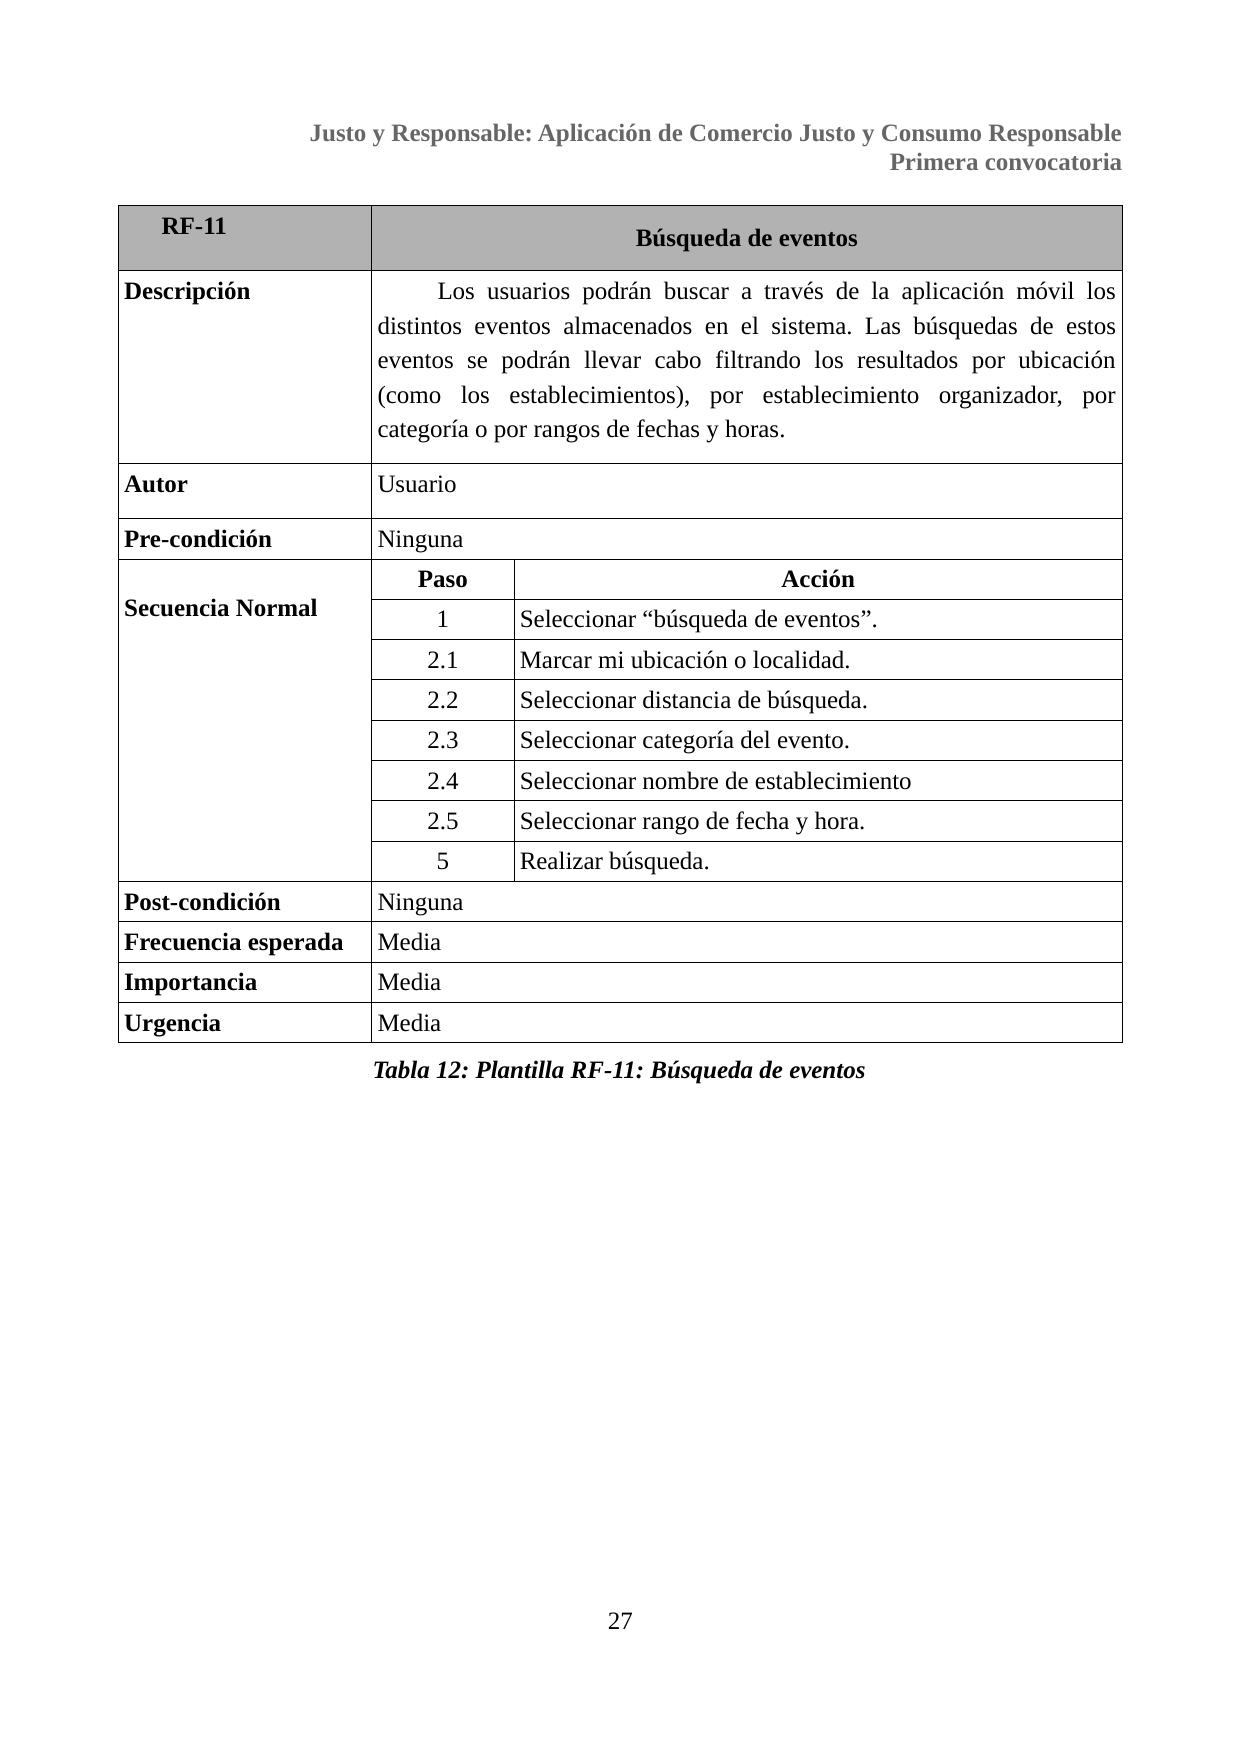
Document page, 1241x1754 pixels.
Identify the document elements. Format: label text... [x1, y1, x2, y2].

table_cell Ninguna [372, 882, 1122, 921]
table_cell 2.1 [372, 640, 514, 679]
table_cell Media [372, 922, 1122, 962]
table_cell Ninguna [372, 519, 1122, 558]
table_cell Realizar búsqueda. [515, 842, 1122, 881]
table_cell Acción [515, 560, 1122, 599]
table_cell 2.2 [372, 680, 514, 720]
table_header Búsqueda de eventos [372, 206, 1122, 270]
table_cell Media [372, 1003, 1122, 1042]
table_cell Seleccionar nombre de establecimiento [515, 761, 1122, 800]
table_cell Seleccionar distancia de búsqueda. [515, 680, 1122, 720]
table_header [119, 206, 371, 270]
table_cell Importancia [119, 963, 371, 1002]
text Tabla 12: Plantilla RF-11: Búsqueda de eventos [118, 1055, 1122, 1083]
table_cell Seleccionar rango de fecha y hora. [515, 801, 1122, 841]
table_cell Paso [372, 560, 514, 599]
table_cell 2.4 [372, 761, 514, 800]
table_cell Seleccionar “búsqueda de eventos”. [515, 600, 1122, 639]
table_cell Post-condición [119, 882, 371, 921]
table_cell Secuencia Normal [119, 560, 371, 881]
table_cell Autor [119, 464, 371, 518]
table_cell 1 [372, 600, 514, 639]
table_cell 5 [372, 842, 514, 881]
table_cell Usuario [372, 464, 1122, 518]
table_cell Media [372, 963, 1122, 1002]
table_cell Marcar mi ubicación o localidad. [515, 640, 1122, 679]
table_cell Frecuencia esperada [119, 922, 371, 962]
table_cell 2.5 [372, 801, 514, 841]
table_cell Seleccionar categoría del evento. [515, 721, 1122, 760]
table_cell Urgencia [119, 1003, 371, 1042]
table_cell Pre-condición [119, 519, 371, 558]
table_cell Los usuarios podrán buscar a través de la aplicación móvil los distintos eventos almacenados en el sistema. Las búsquedas de estos eventos se podrán llevar cabo filtrando los resultados por ubicación (como los establecimientos), por establecimiento organizador, por categoría o por rangos de fechas y horas. [372, 271, 1122, 463]
table_cell Descripción [119, 271, 371, 463]
table_cell 2.3 [372, 721, 514, 760]
